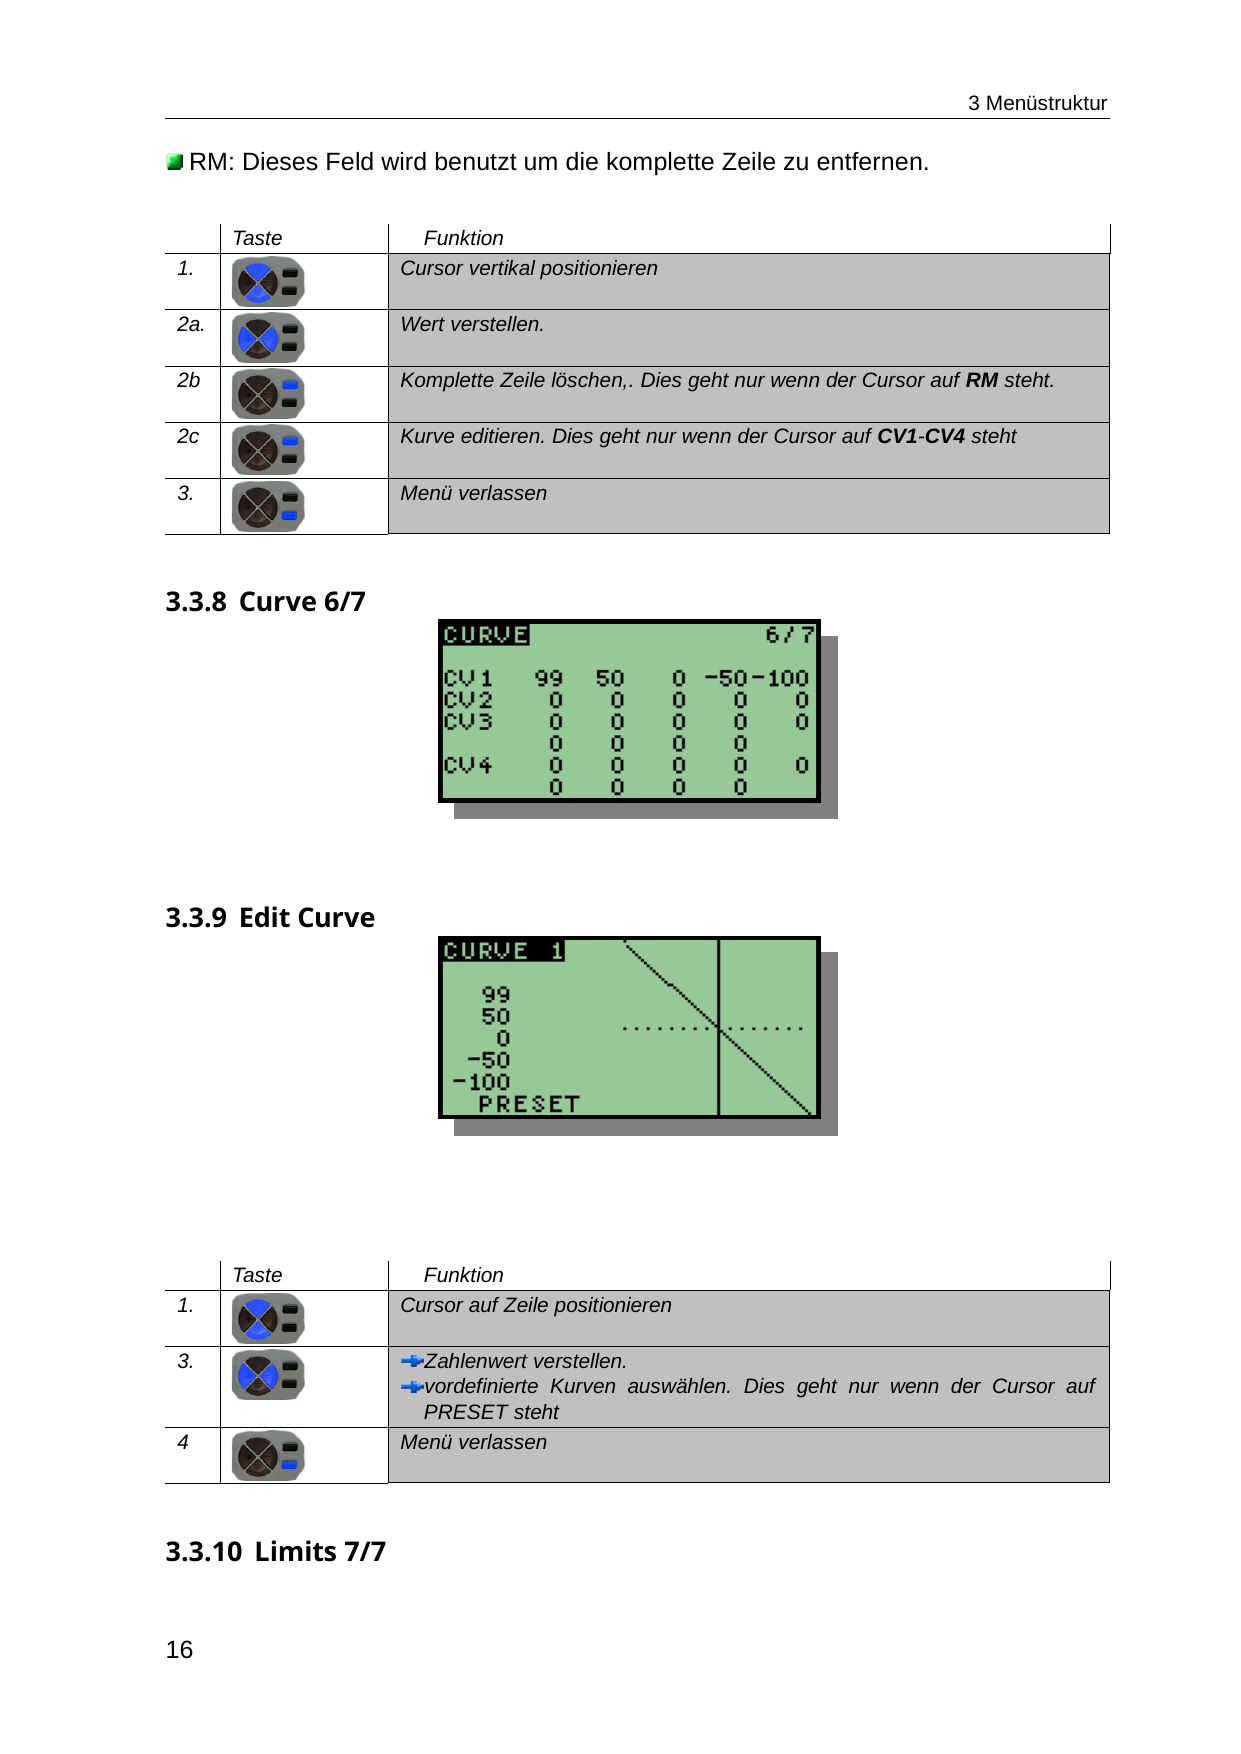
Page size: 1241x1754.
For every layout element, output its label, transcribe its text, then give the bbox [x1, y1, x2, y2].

picture [231, 312, 306, 363]
table_header Funktion [389, 224, 1110, 253]
table_header Funktion [389, 1261, 1110, 1290]
table_cell 2a. [165, 310, 220, 366]
table_cell [221, 1347, 388, 1427]
picture [231, 424, 306, 475]
picture [231, 481, 306, 532]
picture [231, 368, 306, 419]
table_cell 3. [165, 479, 220, 534]
table_cell Menü verlassen [389, 479, 1109, 533]
table_cell 4 [165, 1428, 220, 1483]
table_cell 1. [165, 1291, 220, 1346]
picture [442, 940, 817, 1115]
table_cell Menü verlassen [389, 1428, 1109, 1482]
table_header Taste [221, 224, 388, 253]
subtitle Limits 7/7 [165, 1532, 1110, 1569]
subtitle Edit Curve [165, 899, 1110, 936]
picture [166, 153, 183, 170]
picture [231, 1293, 306, 1344]
picture [231, 1349, 306, 1400]
table_cell Wert verstellen. [389, 310, 1109, 366]
table_cell Cursor auf Zeile positionieren [389, 1291, 1109, 1346]
table_header Taste [221, 1261, 388, 1290]
table_cell [221, 310, 388, 366]
table_cell [221, 479, 388, 534]
subtitle Curve 6/7 [165, 583, 1110, 619]
picture [401, 1381, 424, 1393]
table_cell 2c [165, 423, 220, 478]
table_header [165, 1261, 220, 1290]
picture [442, 624, 817, 798]
table_cell [221, 254, 388, 309]
table_cell [221, 1291, 388, 1346]
table_cell 3. [165, 1347, 220, 1427]
table_cell [221, 367, 388, 422]
picture [231, 256, 306, 307]
picture [401, 1355, 424, 1367]
table_cell [221, 1428, 388, 1483]
table_cell Zahlenwert verstellen. vordefinierte Kurven auswählen. Dies geht nur wenn der Cursor auf PRESET steht [389, 1347, 1109, 1427]
table_cell Kurve editieren. Dies geht nur wenn der Cursor auf CV1-CV4 steht [389, 423, 1109, 478]
list RM: Dieses Feld wird benutzt um die komplette Zeile zu entfernen. [165, 147, 1110, 176]
table_cell [221, 423, 388, 478]
table_header [165, 224, 220, 253]
table_cell 2b [165, 367, 220, 422]
table_cell Cursor vertikal positionieren [389, 254, 1109, 309]
table_cell Komplette Zeile löschen,. Dies geht nur wenn der Cursor auf RM steht. [389, 367, 1109, 422]
picture [231, 1430, 306, 1481]
table_cell 1. [165, 254, 220, 309]
